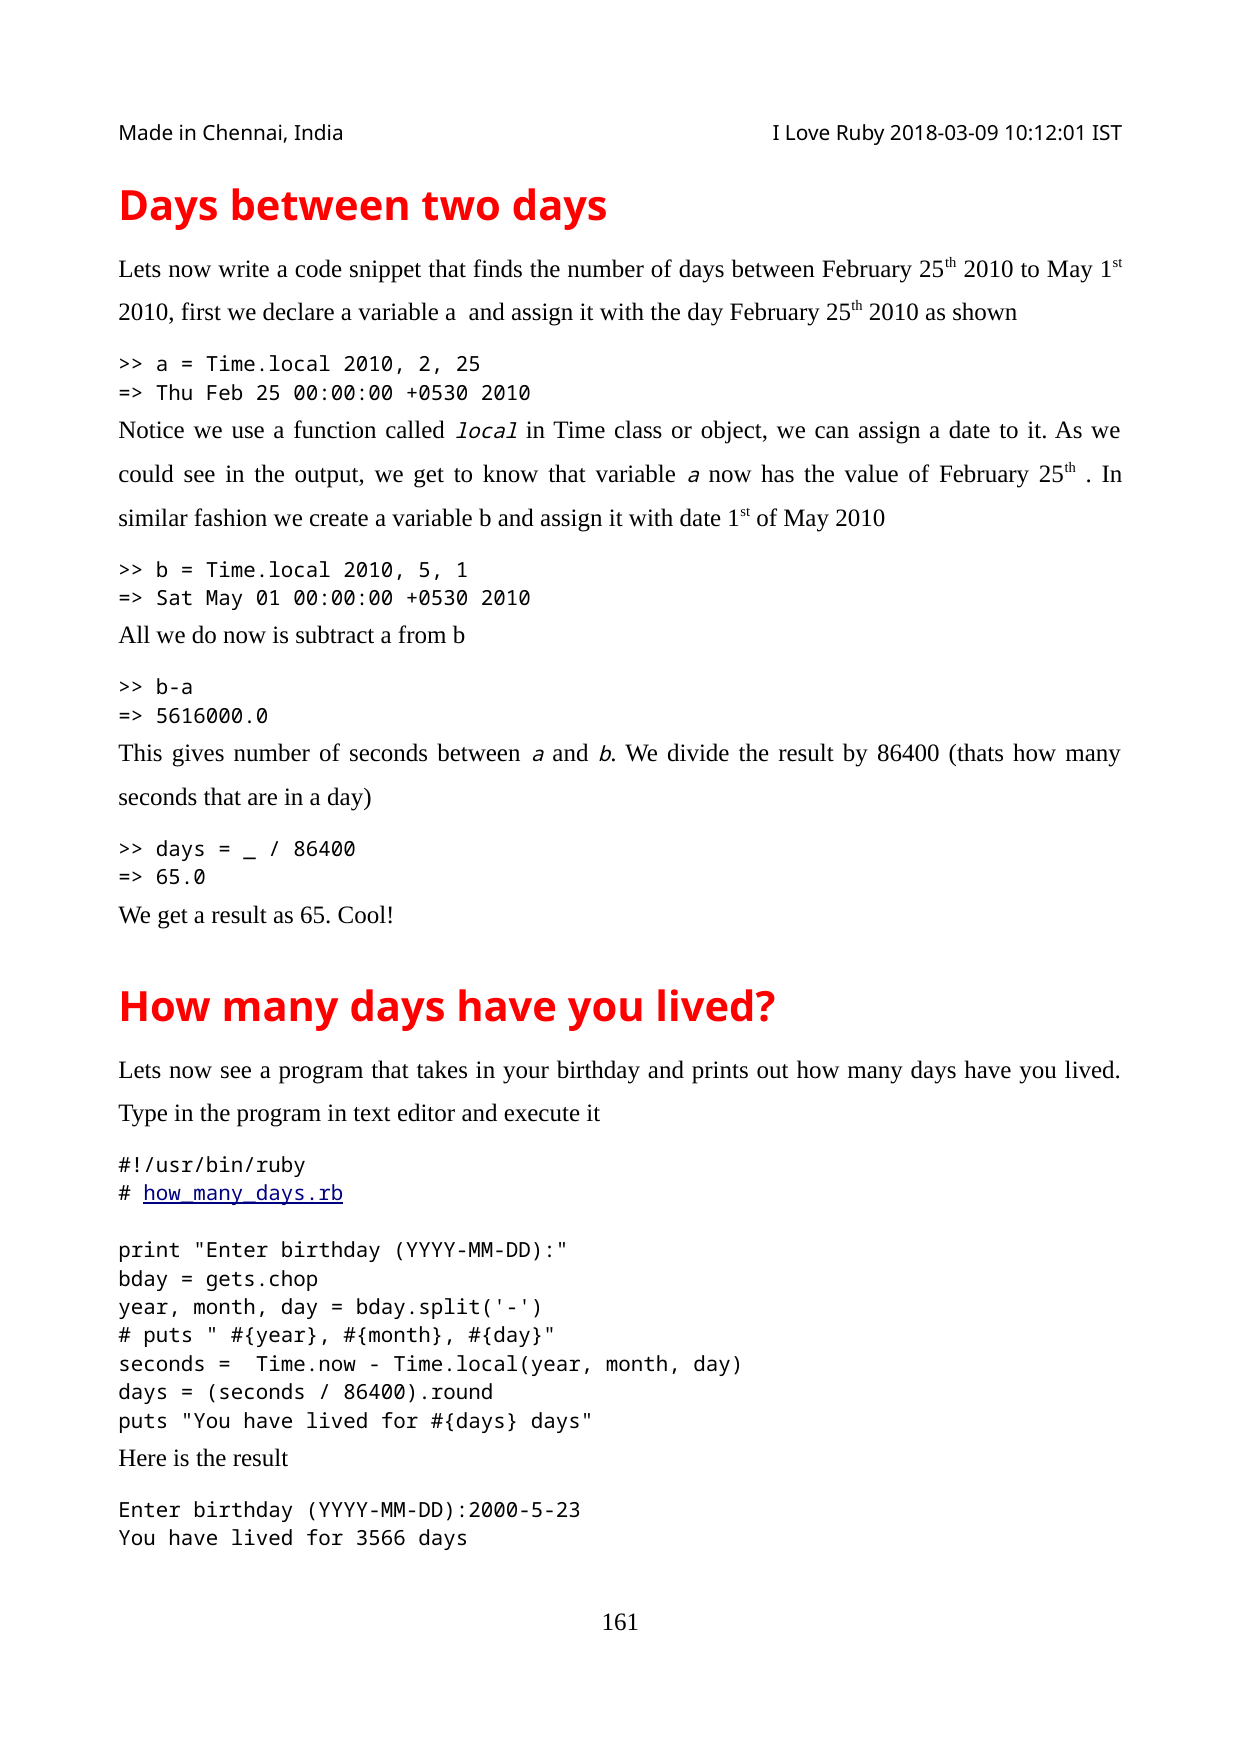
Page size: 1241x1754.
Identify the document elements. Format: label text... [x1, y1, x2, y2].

text You have lived for 3566 days [118, 1523, 1122, 1552]
subtitle Days between two days [118, 176, 1122, 233]
text >> b = Time.local 2010, 5, 1 [118, 555, 1122, 583]
text seconds = Time.now - Time.local(year, month, day) [118, 1349, 1122, 1377]
text This gives number of seconds between a and b. We divide the result by 86400 (thats how many seconds that are in a day) [118, 738, 1122, 811]
text >> a = Time.local 2010, 2, 25 [118, 349, 1122, 378]
text Here is the result [118, 1443, 1122, 1472]
text => Sat May 01 00:00:00 +0530 2010 [118, 583, 1122, 612]
text >> b-a [118, 672, 1122, 701]
subtitle How many days have you lived? [118, 977, 1122, 1033]
text bday = gets.chop [118, 1264, 1122, 1292]
text We get a result as 65. Cool! [118, 900, 1122, 928]
text Lets now write a code snippet that finds the number of days between February 25th 2010 to May 1st 2010, first we declare a variable a and assign it with the day February 25th 2010 as shown [118, 254, 1122, 326]
text puts "You have lived for #{days} days" [118, 1406, 1122, 1434]
text => Thu Feb 25 00:00:00 +0530 2010 [118, 378, 1122, 406]
text #!/usr/bin/ruby [118, 1150, 1122, 1178]
text Lets now see a program that takes in your birthday and prints out how many days have you lived. Type in the program in text editor and execute it [118, 1055, 1122, 1127]
text days = (seconds / 86400).round [118, 1377, 1122, 1406]
text print "Enter birthday (YYYY-MM-DD):" [118, 1235, 1122, 1264]
text year, month, day = bday.split('-') [118, 1292, 1122, 1321]
text # how_many_days.rb [118, 1178, 1122, 1207]
text >> days = _ / 86400 [118, 834, 1122, 862]
text Enter birthday (YYYY-MM-DD):2000-5-23 [118, 1495, 1122, 1523]
text All we do now is subtract a from b [118, 620, 1122, 649]
text Notice we use a function called local in Time class or object, we can assign a date to it. As we could see in the output, we get to know that variable a now has the value of February 25th . In similar fashion we create a variable b and assign it with date 1st of May 2010 [118, 415, 1122, 531]
text => 65.0 [118, 862, 1122, 891]
text => 5616000.0 [118, 701, 1122, 729]
text # puts " #{year}, #{month}, #{day}" [118, 1321, 1122, 1349]
